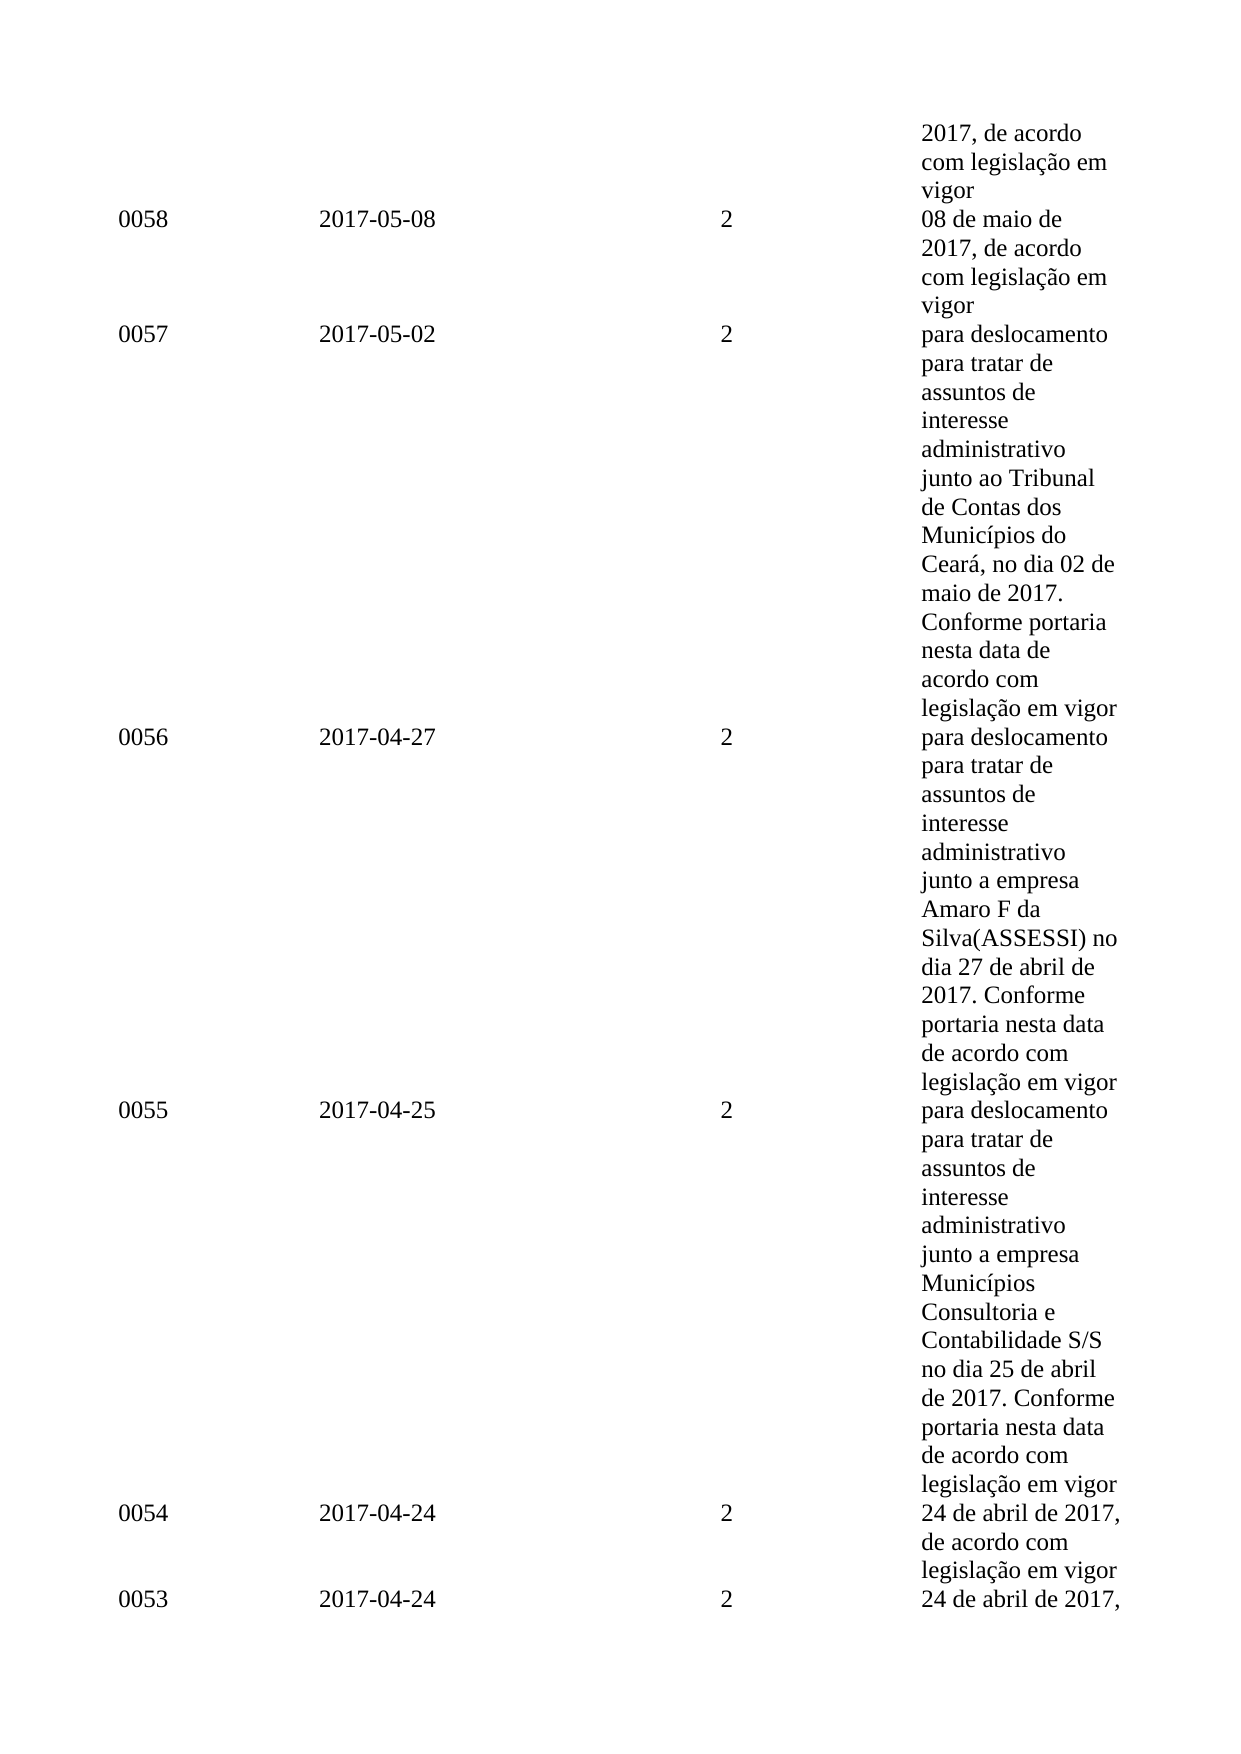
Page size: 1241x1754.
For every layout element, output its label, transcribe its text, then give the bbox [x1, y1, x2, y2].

table_cell 24 de abril de 2017, de acordo com legislação em vigor [921, 1498, 1122, 1584]
table_cell [520, 1584, 720, 1613]
table_cell 2 [720, 319, 921, 722]
table_cell para deslocamento para tratar de assuntos de interesse administrativo junto a empresa Amaro F da Silva(ASSESSI) no dia 27 de abril de 2017. Conforme portaria nesta data de acordo com legislação em vigor [921, 722, 1122, 1096]
table_cell 24 de abril de 2017, [921, 1584, 1122, 1613]
table_cell 2017-04-24 [319, 1584, 519, 1613]
table_cell 2017-04-27 [319, 722, 519, 1096]
table_cell 2 [720, 1584, 921, 1613]
table_cell [520, 722, 720, 1096]
table_cell 0054 [118, 1498, 319, 1584]
table_cell 0057 [118, 319, 319, 722]
table_cell 2 [720, 1498, 921, 1584]
table_cell 0053 [118, 1584, 319, 1613]
table_cell [720, 118, 921, 204]
table_cell 2017-04-25 [319, 1096, 519, 1498]
table_cell [319, 118, 519, 204]
table_cell 2 [720, 722, 921, 1096]
table_cell 08 de maio de 2017, de acordo com legislação em vigor [921, 204, 1122, 319]
table_cell [520, 1498, 720, 1584]
table_cell 2 [720, 204, 921, 319]
table_cell [520, 204, 720, 319]
table_cell para deslocamento para tratar de assuntos de interesse administrativo junto a empresa Municípios Consultoria e Contabilidade S/S no dia 25 de abril de 2017. Conforme portaria nesta data de acordo com legislação em vigor [921, 1096, 1122, 1498]
table_cell [118, 118, 319, 204]
table_cell 2017-05-02 [319, 319, 519, 722]
table_cell 0056 [118, 722, 319, 1096]
table_cell 0058 [118, 204, 319, 319]
table_cell [520, 1096, 720, 1498]
table_cell para deslocamento para tratar de assuntos de interesse administrativo junto ao Tribunal de Contas dos Municípios do Ceará, no dia 02 de maio de 2017. Conforme portaria nesta data de acordo com legislação em vigor [921, 319, 1122, 722]
table_cell [520, 118, 720, 204]
table_cell 2017-05-08 [319, 204, 519, 319]
table_cell 2017-04-24 [319, 1498, 519, 1584]
table_cell 0055 [118, 1096, 319, 1498]
table_cell [520, 319, 720, 722]
table_cell 2017, de acordo com legislação em vigor [921, 118, 1122, 204]
table_cell 2 [720, 1096, 921, 1498]
